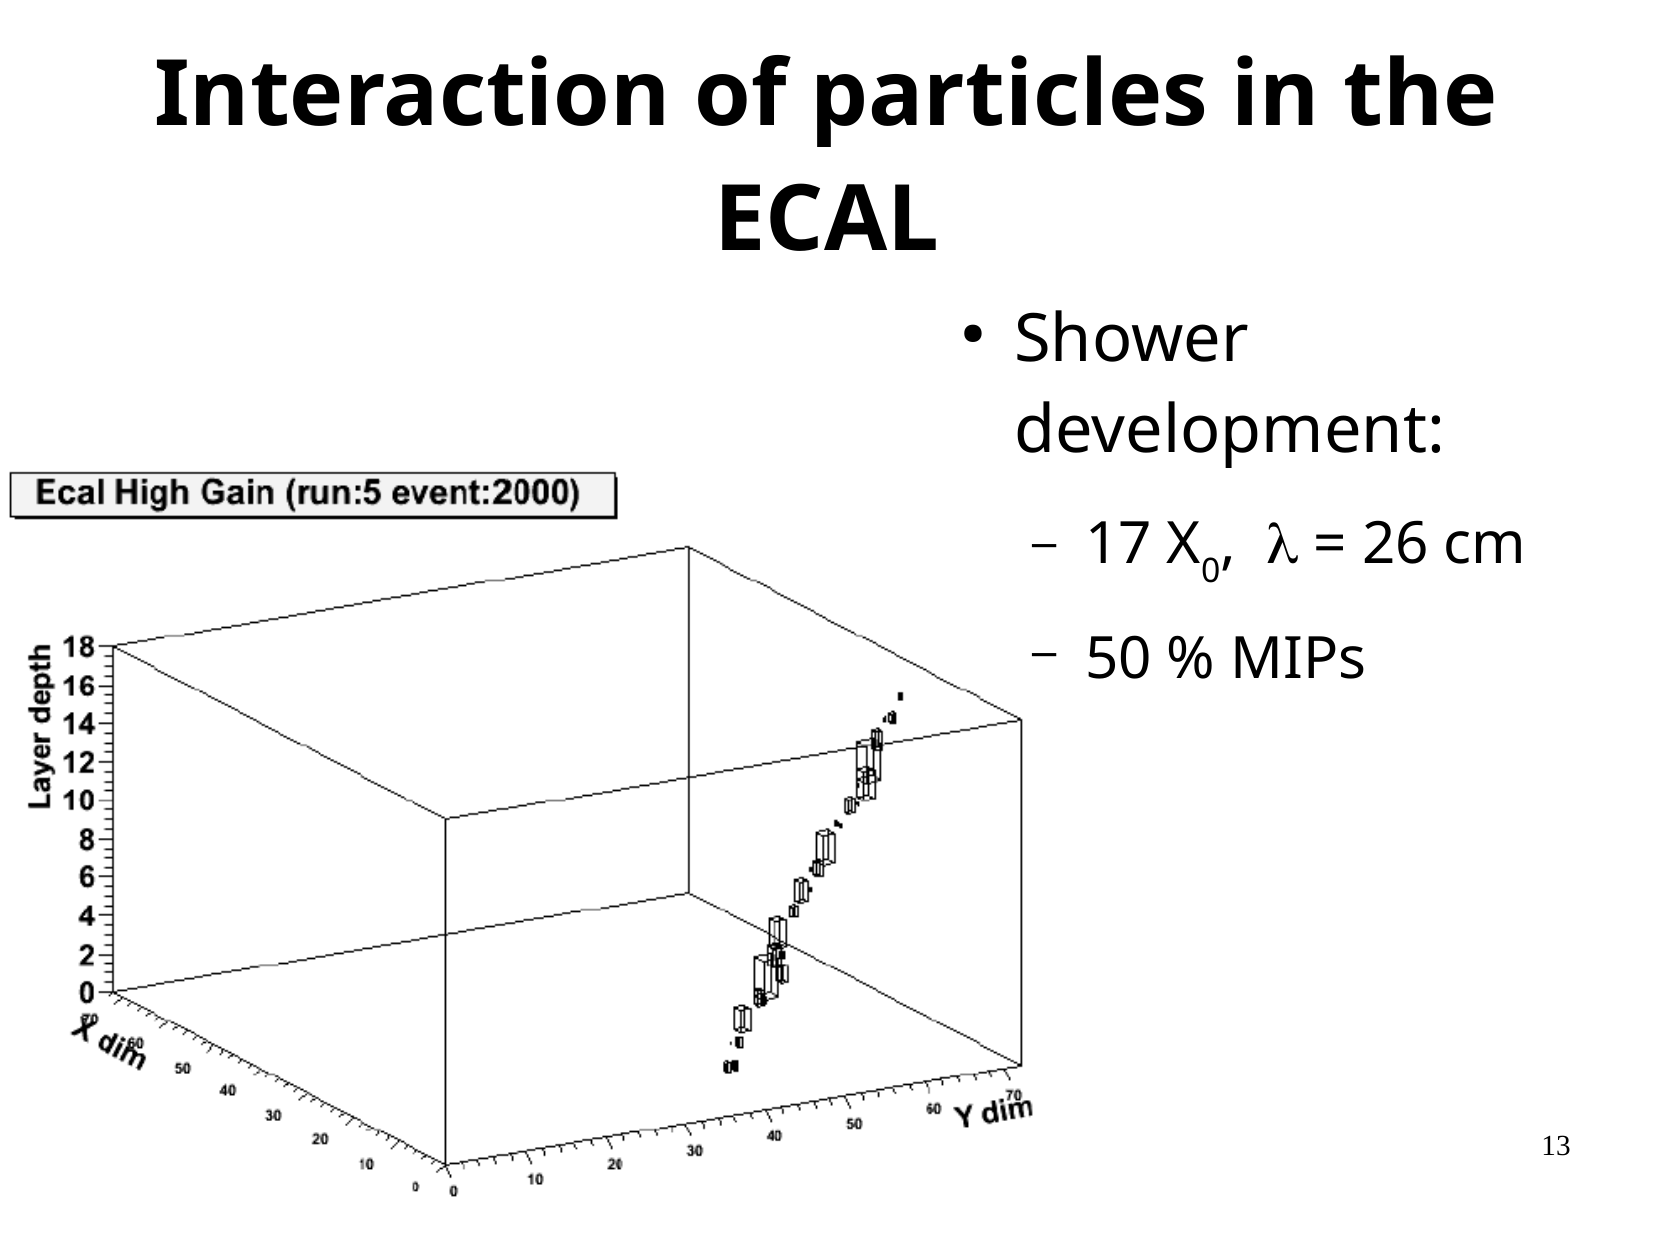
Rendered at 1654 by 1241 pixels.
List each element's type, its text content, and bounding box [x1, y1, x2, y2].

title Interaction of particles in the ECAL [82, 49, 1571, 257]
list Shower development: 17 X0, λ = 26 cm 50 % MIPs [943, 290, 1615, 1179]
picture [0, 459, 1041, 1210]
